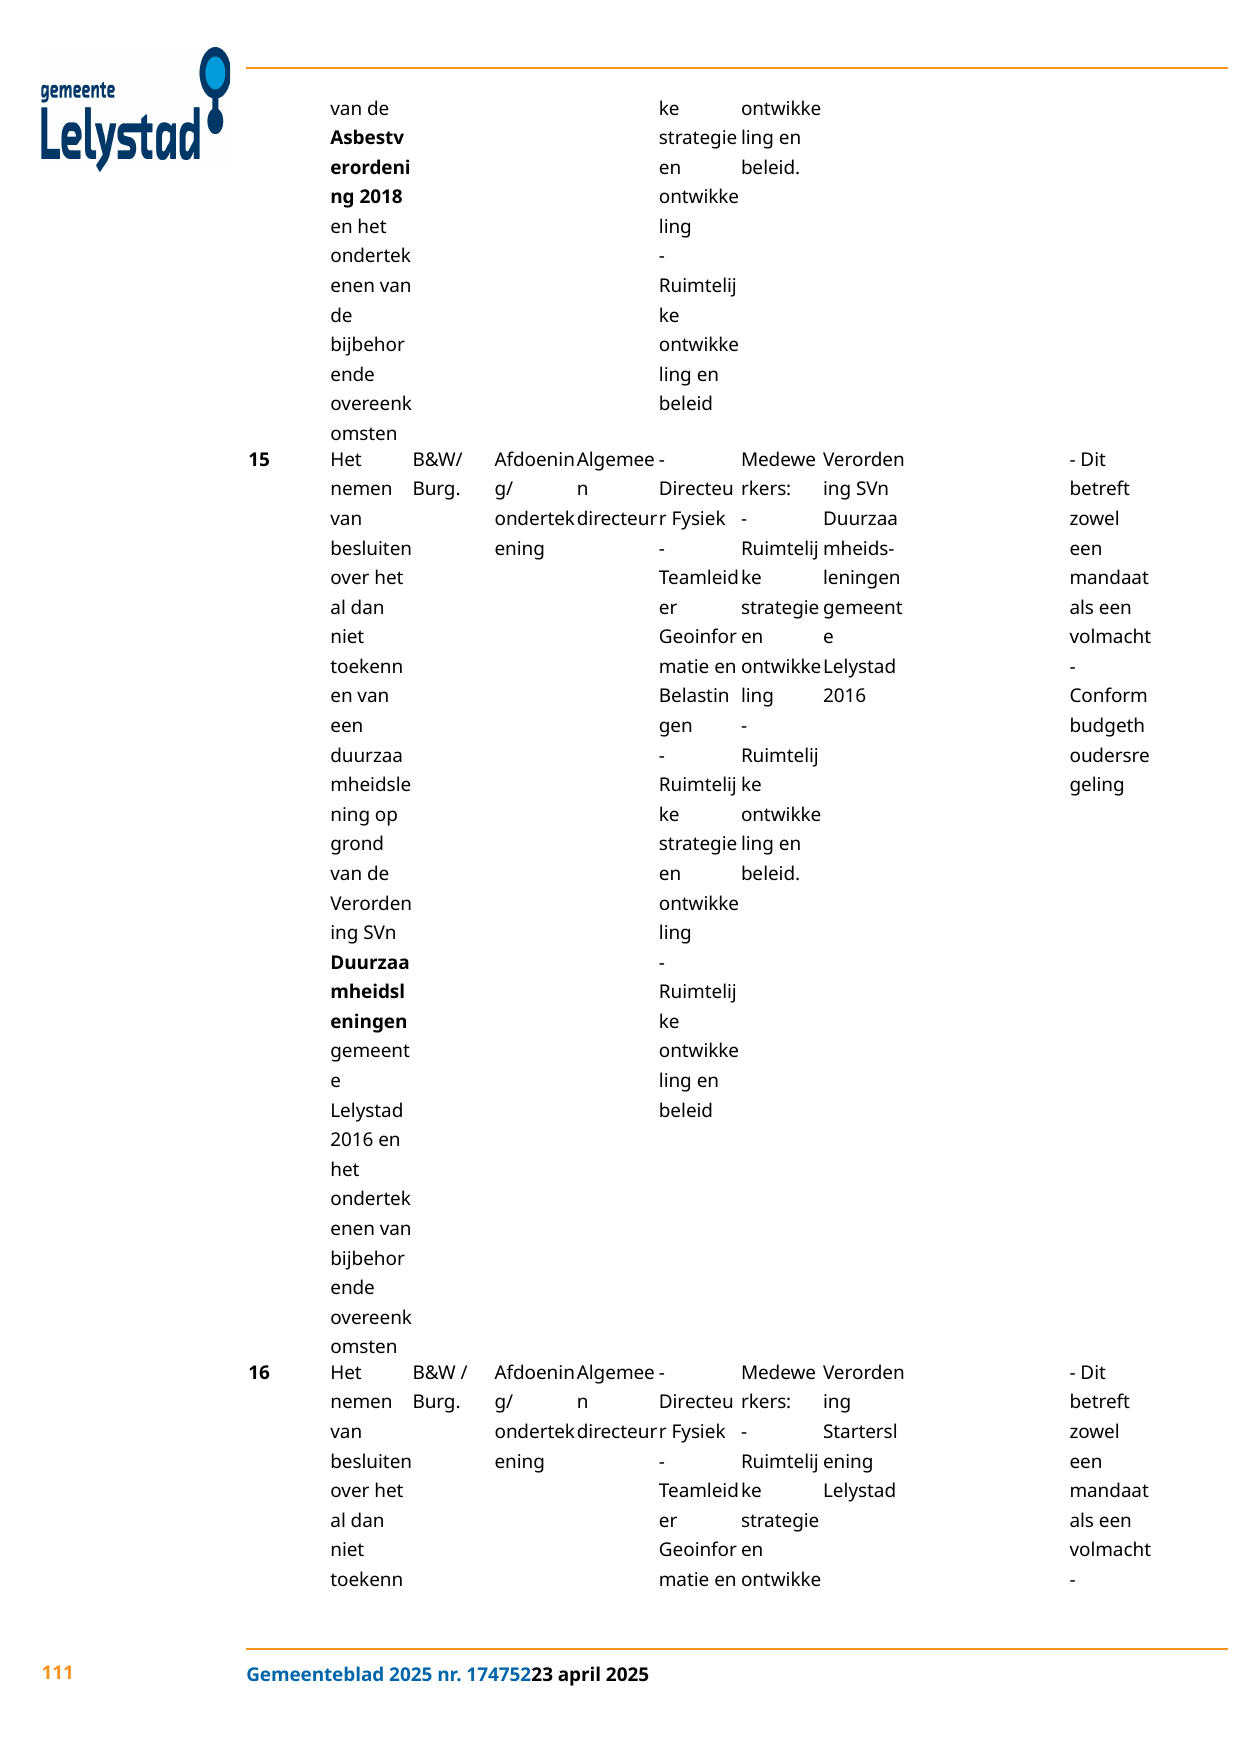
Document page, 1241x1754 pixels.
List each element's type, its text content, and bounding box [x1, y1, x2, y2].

table_cell Algemeen directeur [577, 1359, 659, 1592]
table_cell - Directeur Fysiek - Teamleider Geoinformatie en Belastingen - Ruimtelijke strategie en ontwikkeling - Ruimtelijke ontwikkeling en beleid [659, 446, 741, 1359]
table_cell Algemeen directeur [577, 446, 659, 1359]
table_cell [412, 95, 494, 446]
table_cell Afdoening/ondertekening [494, 1359, 577, 1592]
table_cell [905, 1359, 987, 1592]
table_cell [987, 1359, 1069, 1592]
table_cell 15 [248, 446, 330, 1359]
table_cell B&W/Burg. [412, 446, 494, 1359]
table_cell Medewerkers: - Ruimtelijke strategie en ontwikke [741, 1359, 823, 1592]
table_cell [248, 95, 330, 446]
picture [41, 47, 231, 172]
table_cell [987, 95, 1069, 446]
table_cell 16 [248, 1359, 330, 1592]
table_cell Het nemen van besluiten over het al dan niet toekenn [330, 1359, 412, 1592]
table_cell van de Asbestverordening 2018 en het ondertekenen van de bijbehorende overeenkomsten [330, 95, 412, 446]
table_cell [905, 446, 987, 1359]
table_cell Afdoening/ondertekening [494, 446, 577, 1359]
table_cell Medewerkers: - Ruimtelijke strategie en ontwikkeling - Ruimtelijke ontwikkeling en beleid. [741, 446, 823, 1359]
table_cell Verordening SVn Duurzaamheids-leningen gemeente Lelystad 2016 [823, 446, 905, 1359]
table_cell [823, 95, 905, 446]
table_cell Verordening Starterslening Lelystad [823, 1359, 905, 1592]
table_cell [577, 95, 659, 446]
table_cell [987, 446, 1069, 1359]
table_cell Het nemen van besluiten over het al dan niet toekennen van een duurzaamheidslening op grond van de Verordening SVn Duurzaamheidsleningen gemeente Lelystad 2016 en het ondertekenen van bijbehorende overeenkomsten [330, 446, 412, 1359]
table_cell - Directeur Fysiek - Teamleider Geoinformatie en [659, 1359, 741, 1592]
table_cell ontwikkeling en beleid. [741, 95, 823, 446]
table_cell B&W / Burg. [412, 1359, 494, 1592]
table_cell [494, 95, 577, 446]
table_cell [905, 95, 987, 446]
table_cell ke strategie en ontwikkeling - Ruimtelijke ontwikkeling en beleid [659, 95, 741, 446]
table_cell - Dit betreft zowel een mandaat als een volmacht [1069, 1359, 1152, 1592]
table_cell - Dit betreft zowel een mandaat als een volmacht - Conform budgethoudersregeling [1069, 446, 1152, 1359]
table_cell [1069, 95, 1152, 446]
